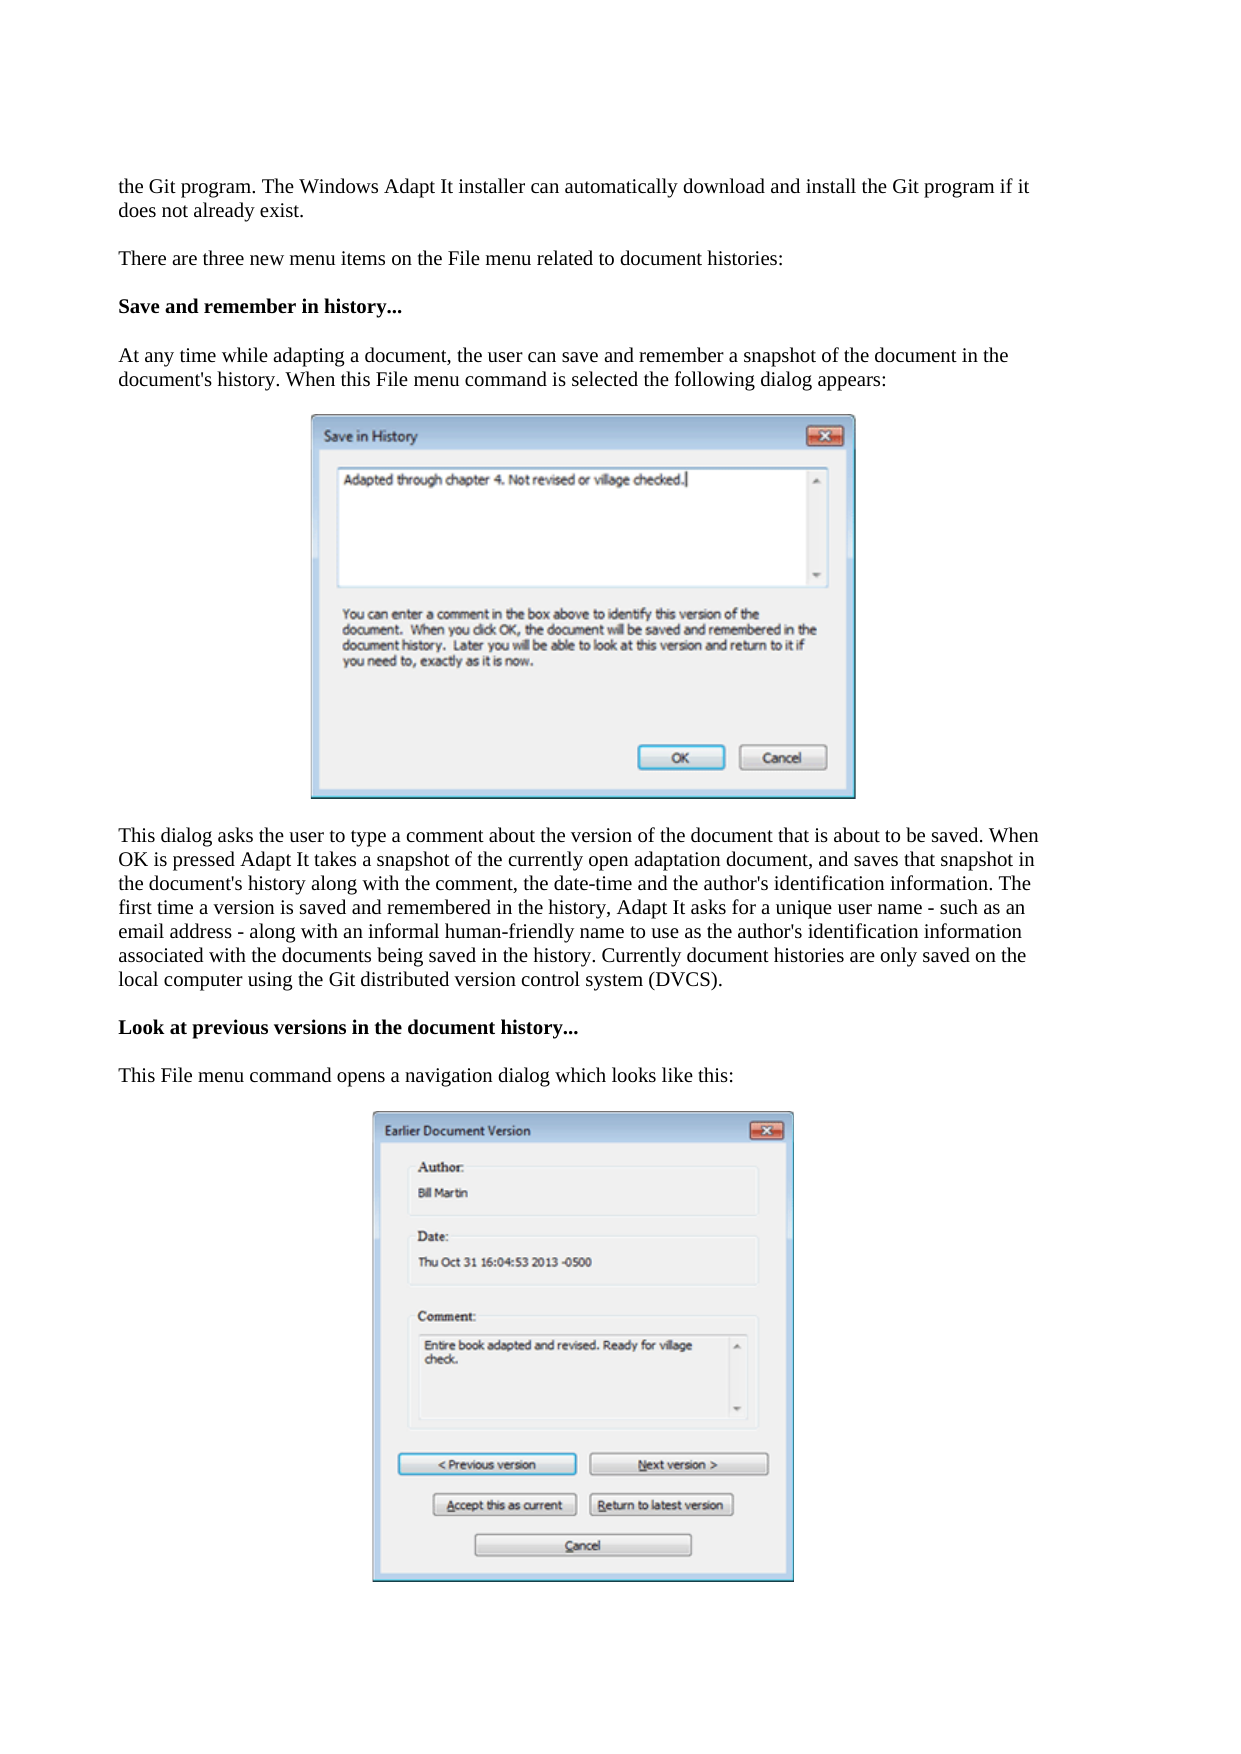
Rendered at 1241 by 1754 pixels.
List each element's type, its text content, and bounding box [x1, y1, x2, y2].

text This File menu command opens a navigation dialog which looks like this: [118, 1063, 1048, 1087]
text Save and remember in history... [118, 294, 1048, 318]
picture [310, 414, 856, 799]
text This dialog asks the user to type a comment about the version of the document that is about to be saved. When OK is pressed Adapt It takes a snapshot of the currently open adaptation document, and saves that snapshot in the document's history along with the comment, the date-time and the author's identification information. The first time a version is saved and remembered in the history, Adapt It asks for a unique user name - such as an email address - along with an informal human-friendly name to use as the author's identification information associated with the documents being saved in the history. Currently document histories are only saved on the local computer using the Git distributed version control system (DVCS). [118, 823, 1048, 991]
text the Git program. The Windows Adapt It installer can automatically download and install the Git program if it does not already exist. [118, 174, 1048, 222]
text At any time while adapting a document, the user can save and remember a snapshot of the document in the document's history. When this File menu command is selected the following dialog appears: [118, 342, 1048, 391]
text Look at previous versions in the document history... [118, 1015, 1048, 1039]
text There are three new menu items on the File menu related to document histories: [118, 246, 1048, 270]
picture [372, 1111, 794, 1582]
